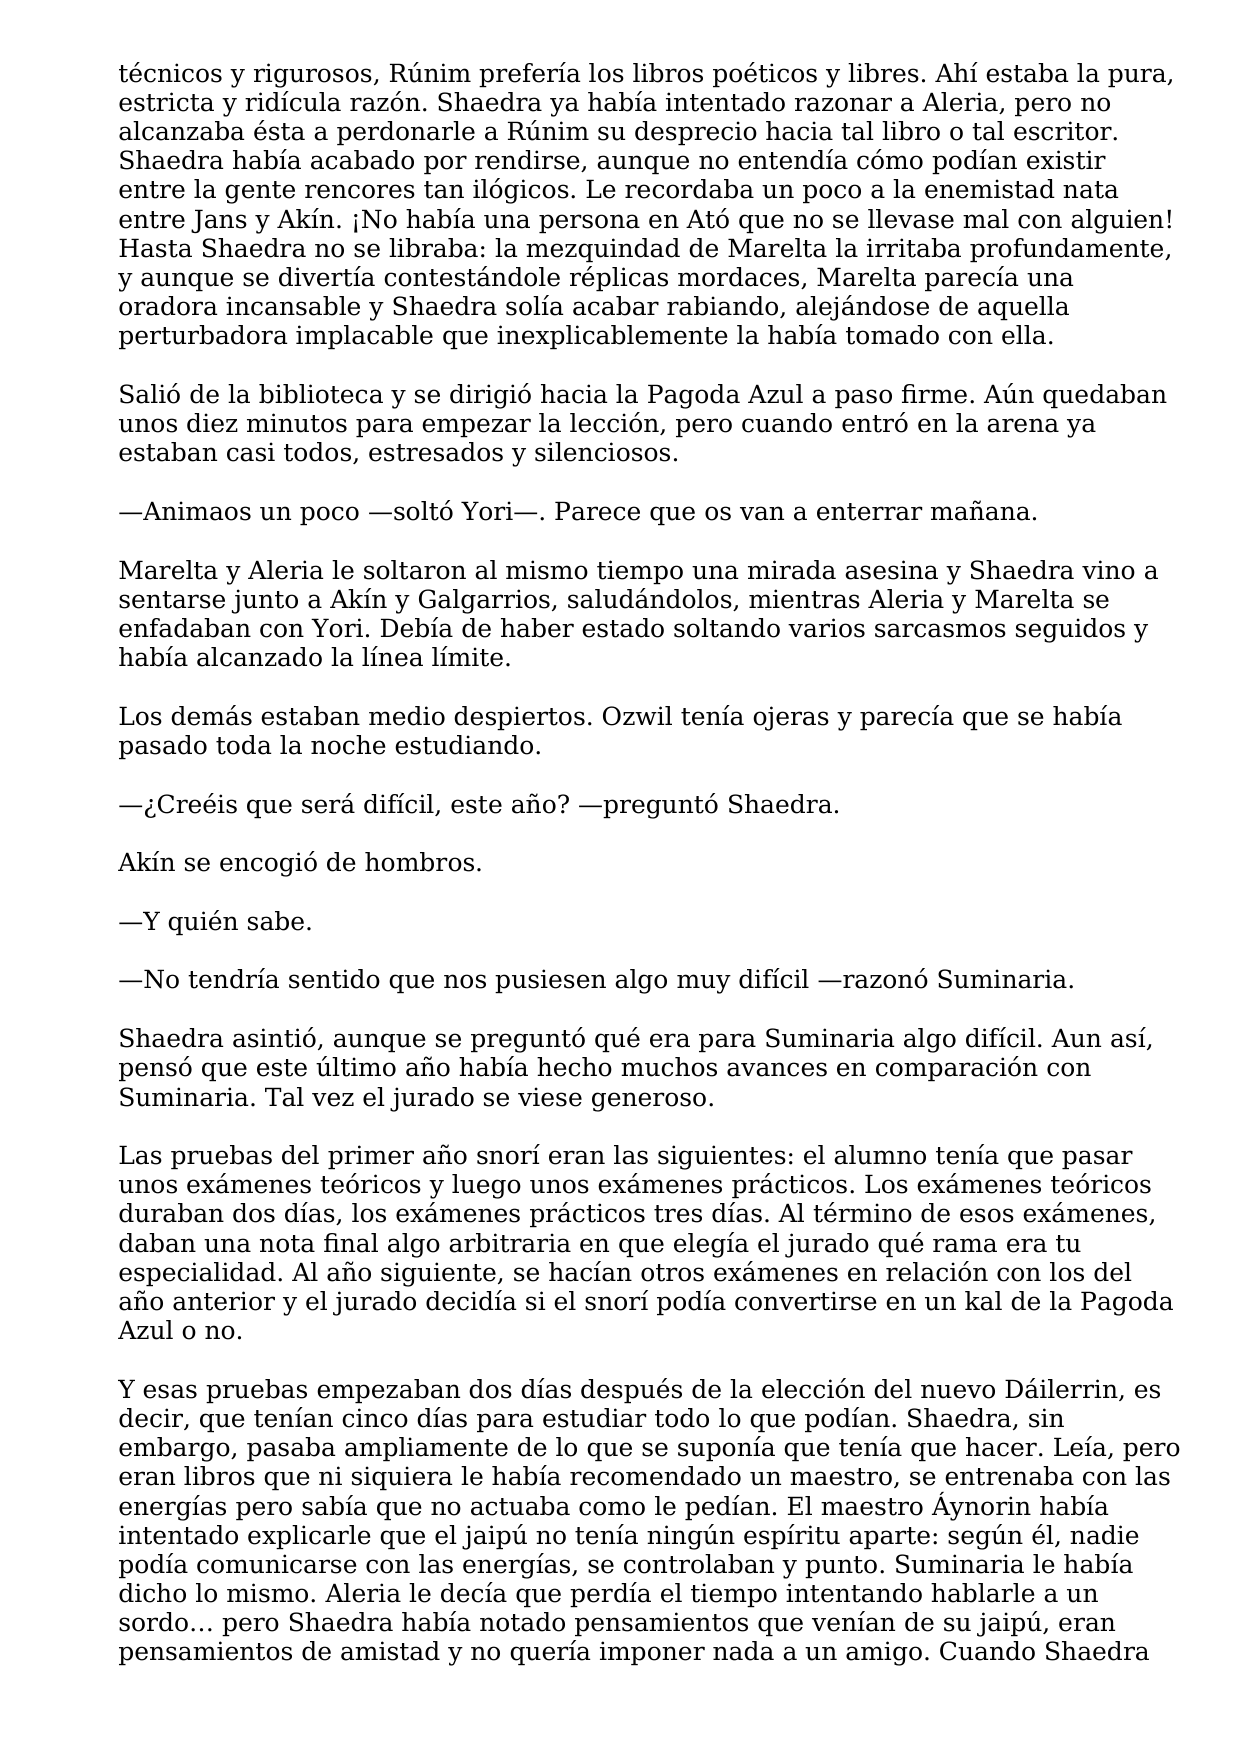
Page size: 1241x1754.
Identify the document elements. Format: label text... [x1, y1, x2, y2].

text —No tendría sentido que nos pusiesen algo muy difícil —razonó Suminaria. [118, 966, 1181, 995]
text Las pruebas del primer año snorí eran las siguientes: el alumno tenía que pasar unos exámenes teóricos y luego unos exámenes prácticos. Los exámenes teóricos duraban dos días, los exámenes prácticos tres días. Al término de esos exámenes, daban una nota final algo arbitraria en que elegía el jurado qué rama era tu especialidad. Al año siguiente, se hacían otros exámenes en relación con los del año anterior y el jurado decidía si el snorí podía convertirse en un kal de la Pagoda Azul o no. [118, 1141, 1181, 1346]
text Marelta y Aleria le soltaron al mismo tiempo una mirada asesina y Shaedra vino a sentarse junto a Akín y Galgarrios, saludándolos, mientras Aleria y Marelta se enfadaban con Yori. Debía de haber estado soltando varios sarcasmos seguidos y había alcanzado la línea límite. [118, 556, 1181, 672]
text —¿Creéis que será difícil, este año? —preguntó Shaedra. [118, 790, 1181, 819]
text —Y quién sabe. [118, 907, 1181, 936]
text técnicos y rigurosos, Rúnim prefería los libros poéticos y libres. Ahí estaba la pura, estricta y ridícula razón. Shaedra ya había intentado razonar a Aleria, pero no alcanzaba ésta a perdonarle a Rúnim su desprecio hacia tal libro o tal escritor. Shaedra había acabado por rendirse, aunque no entendía cómo podían existir entre la gente rencores tan ilógicos. Le recordaba un poco a la enemistad nata entre Jans y Akín. ¡No había una persona en Ató que no se llevase mal con alguien! Hasta Shaedra no se libraba: la mezquindad de Marelta la irritaba profundamente, y aunque se divertía contestándole réplicas mordaces, Marelta parecía una oradora incansable y Shaedra solía acabar rabiando, alejándose de aquella perturbadora implacable que inexplicablemente la había tomado con ella. [118, 59, 1181, 351]
text Salió de la biblioteca y se dirigió hacia la Pagoda Azul a paso firme. Aún quedaban unos diez minutos para empezar la lección, pero cuando entró en la arena ya estaban casi todos, estresados y silenciosos. [118, 380, 1181, 468]
text Y esas pruebas empezaban dos días después de la elección del nuevo Dáilerrin, es decir, que tenían cinco días para estudiar todo lo que podían. Shaedra, sin embargo, pasaba ampliamente de lo que se suponía que tenía que hacer. Leía, pero eran libros que ni siquiera le había recomendado un maestro, se entrenaba con las energías pero sabía que no actuaba como le pedían. El maestro Áynorin había intentado explicarle que el jaipú no tenía ningún espíritu aparte: según él, nadie podía comunicarse con las energías, se controlaban y punto. Suminaria le había dicho lo mismo. Aleria le decía que perdía el tiempo intentando hablarle a un sordo… pero Shaedra había notado pensamientos que venían de su jaipú, eran pensamientos de amistad y no quería imponer nada a un amigo. Cuando Shaedra [118, 1375, 1181, 1667]
text Akín se encogió de hombros. [118, 848, 1181, 878]
text Los demás estaban medio despiertos. Ozwil tenía ojeras y parecía que se había pasado toda la noche estudiando. [118, 702, 1181, 760]
text —Animaos un poco —soltó Yori—. Parece que os van a enterrar mañana. [118, 497, 1181, 526]
text Shaedra asintió, aunque se preguntó qué era para Suminaria algo difícil. Aun así, pensó que este último año había hecho muchos avances en comparación con Suminaria. Tal vez el jurado se viese generoso. [118, 1024, 1181, 1112]
